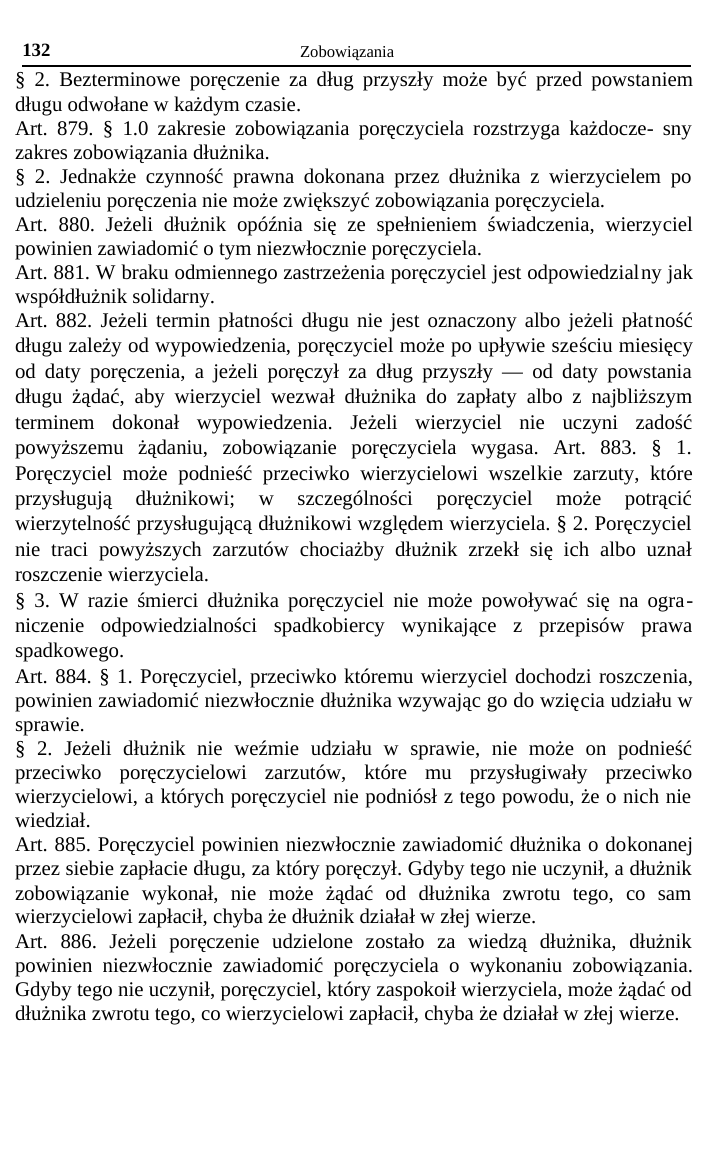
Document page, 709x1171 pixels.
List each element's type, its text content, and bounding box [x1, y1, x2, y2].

text Art. 885. Poręczyciel powinien niezwłocznie zawiadomić dłużnika o do­konanej przez siebie zapłacie długu, za który poręczył. Gdyby tego nie uczynił, a dłużnik zobowiązanie wykonał, nie może żądać od dłużnika zwrotu tego, co sam wierzycielowi zapłacił, chyba że dłużnik działał w złej wierze. [15, 832, 693, 928]
text 132 [19, 39, 53, 61]
text Art. 881. W braku odmiennego zastrzeżenia poręczyciel jest odpowiedzial­ny jak współdłużnik solidarny. [15, 260, 693, 308]
text Art. 886. Jeżeli poręczenie udzielone zostało za wiedzą dłużnika, dłużnik powinien niezwłocznie zawiadomić poręczyciela o wykonaniu zobowią­zania. Gdyby tego nie uczynił, poręczyciel, który zaspokoił wierzyciela, może żądać od dłużnika zwrotu tego, co wierzycielowi zapłacił, chyba że działał w złej wierze. [15, 928, 693, 1025]
text § 3. W razie śmierci dłużnika poręczyciel nie może powoływać się na ogra­niczenie odpowiedzialności spadkobiercy wynikające z przepisów prawa spadkowego. [15, 588, 693, 662]
text § 2. Jeżeli dłużnik nie weźmie udziału w sprawie, nie może on podnieść przeciwko poręczycielowi zarzutów, które mu przysługiwały przeciwko wierzycielowi, a których poręczyciel nie podniósł z tego powodu, że o nich nie wiedział. [15, 736, 693, 832]
text Art. 882. Jeżeli termin płatności długu nie jest oznaczony albo jeżeli płat­ność długu zależy od wypowiedzenia, poręczyciel może po upływie sze­ściu miesięcy od daty poręczenia, a jeżeli poręczył za dług przyszły — od daty powstania długu żądać, aby wierzyciel wezwał dłużnika do zapłaty albo z najbliższym terminem dokonał wypowiedzenia. Jeżeli wierzyciel nie uczyni zadość powyższemu żądaniu, zobowiązanie poręczyciela wygasa. Art. 883. § 1. Poręczyciel może podnieść przeciwko wierzycielowi wszel­kie zarzuty, które przysługują dłużnikowi; w szczególności poręczyciel może potrącić wierzytelność przysługującą dłużnikowi względem wierzyciela. § 2. Poręczyciel nie traci powyższych zarzutów chociażby dłużnik zrzekł się ich albo uznał roszczenie wierzyciela. [15, 308, 693, 586]
text § 2. Jednakże czynność prawna dokonana przez dłużnika z wierzycielem po udzieleniu poręczenia nie może zwiększyć zobowiązania poręczyciela. [15, 164, 693, 212]
text Art. 884. § 1. Poręczyciel, przeciwko któremu wierzyciel dochodzi roszcze­nia, powinien zawiadomić niezwłocznie dłużnika wzywając go do wzię­cia udziału w sprawie. [15, 664, 693, 736]
text Art. 879. § 1.0 zakresie zobowiązania poręczyciela rozstrzyga każdocze- sny zakres zobowiązania dłużnika. [15, 116, 693, 164]
text Zobowiązania [300, 42, 413, 61]
text § 2. Bezterminowe poręczenie za dług przyszły może być przed powsta­niem długu odwołane w każdym czasie. [15, 67, 693, 116]
text Art. 880. Jeżeli dłużnik opóźnia się ze spełnieniem świadczenia, wierzy­ciel powinien zawiadomić o tym niezwłocznie poręczyciela. [15, 212, 693, 260]
